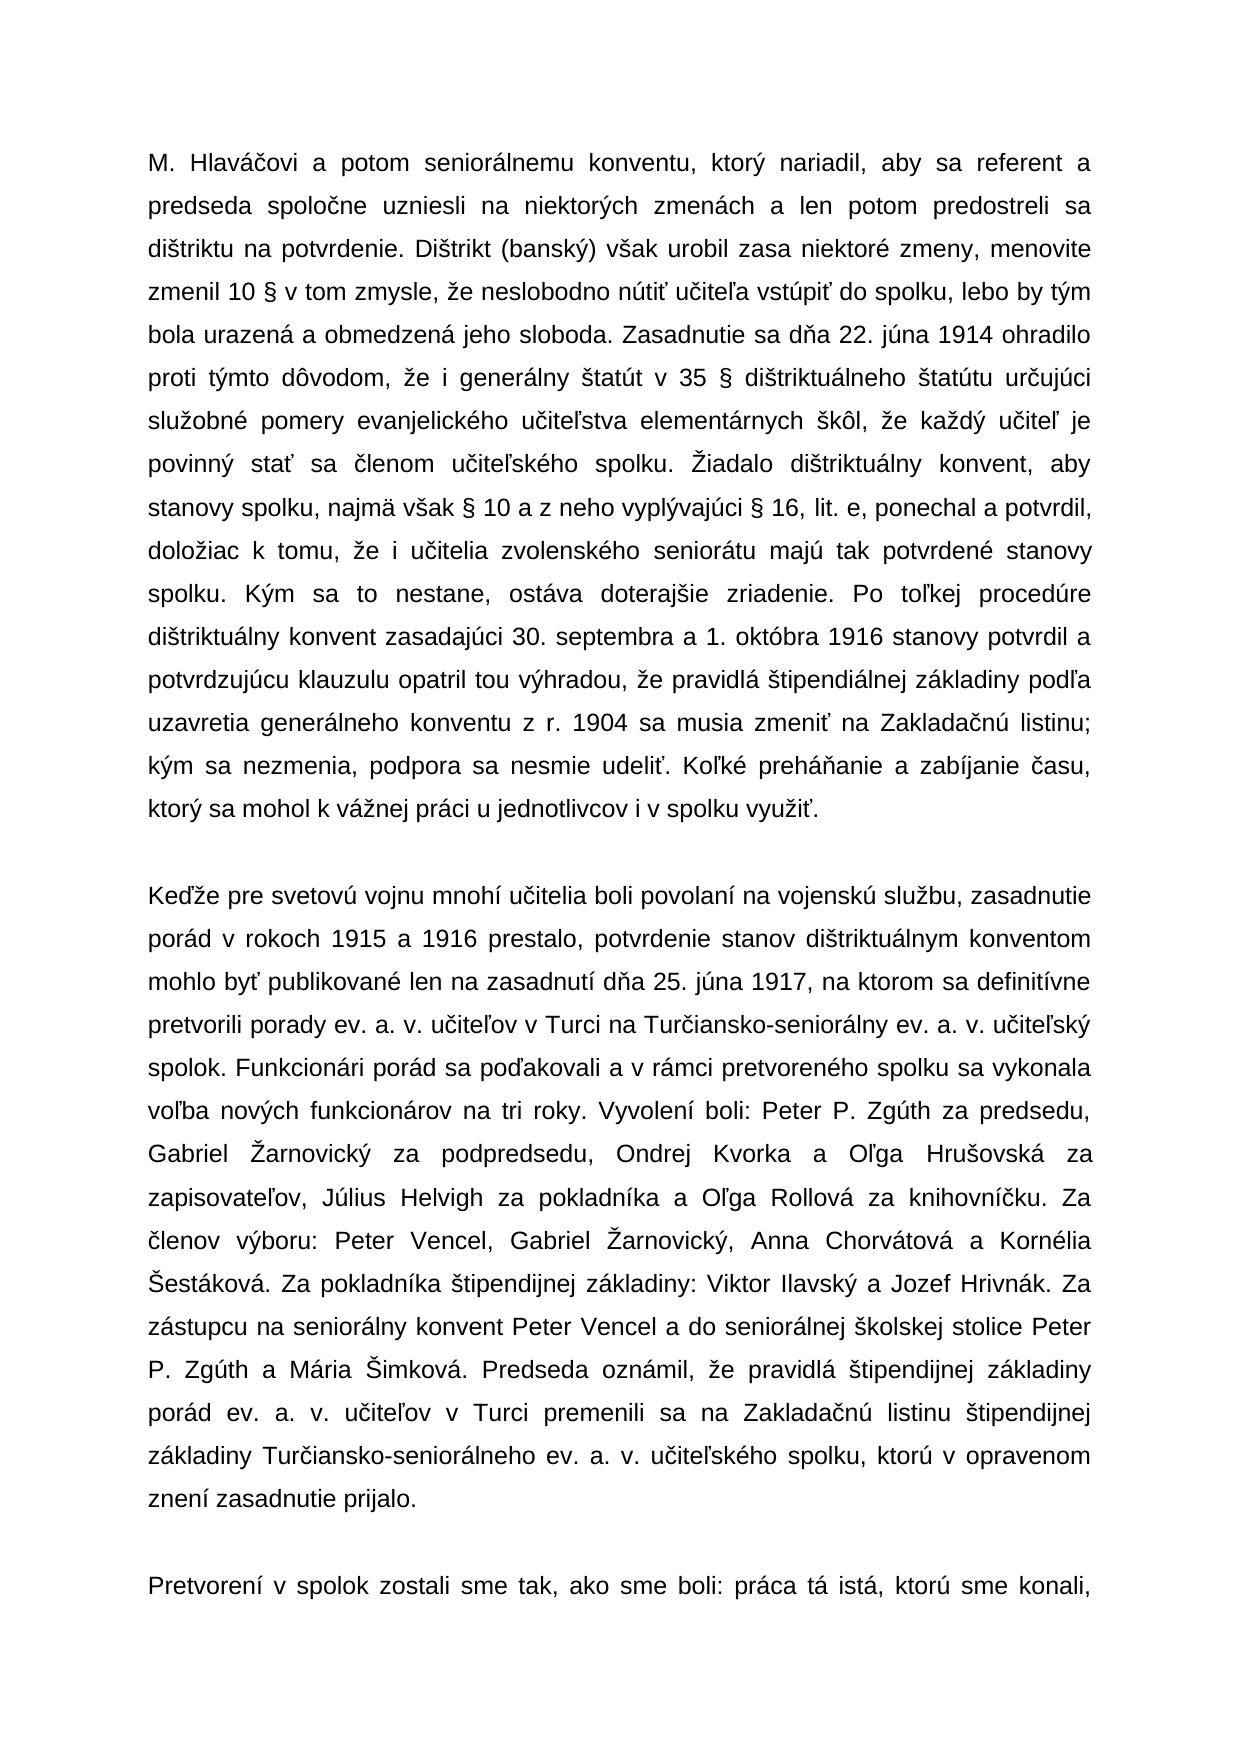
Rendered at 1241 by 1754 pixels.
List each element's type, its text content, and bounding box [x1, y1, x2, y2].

text M. Hlaváčovi a potom seniorálnemu konventu, ktorý nariadil, aby sa referent a predseda spoločne uzniesli na niektorých zmenách a len potom predostreli sa dištriktu na potvrdenie. Dištrikt (banský) však urobil zasa niektoré zmeny, menovite zmenil 10 § v tom zmysle, že neslobodno nútiť učiteľa vstúpiť do spolku, lebo by tým bola urazená a obmedzená jeho sloboda. Zasadnutie sa dňa 22. júna 1914 ohradilo proti týmto dôvodom, že i generálny štatút v 35 § dištriktuálneho štatútu určujúci služobné pomery evanjelického učiteľstva elementárnych škôl, že každý učiteľ je povinný stať sa členom učiteľského spolku. Žiadalo dištriktuálny konvent, aby stanovy spolku, najmä však § 10 a z neho vyplývajúci § 16, lit. e, ponechal a potvrdil, doložiac k tomu, že i učitelia zvolenského seniorátu majú tak potvrdené stanovy spolku. Kým sa to nestane, ostáva doterajšie zriadenie. Po toľkej procedúre dištriktuálny konvent zasadajúci 30. septembra a 1. októbra 1916 stanovy potvrdil a potvrdzujúcu klauzulu opatril tou výhradou, že pravidlá štipendiálnej základiny podľa uzavretia generálneho konventu z r. 1904 sa musia zmeniť na Zakladačnú listinu; kým sa nezmenia, podpora sa nesmie udeliť. Koľké preháňanie a zabíjanie času, ktorý sa mohol k vážnej práci u jednotlivcov i v spolku využiť. [148, 148, 1093, 823]
text Keďže pre svetovú vojnu mnohí učitelia boli povolaní na vojenskú službu, zasadnutie porád v rokoch 1915 a 1916 prestalo, potvrdenie stanov dištriktuálnym konventom mohlo byť publikované len na zasadnutí dňa 25. júna 1917, na ktorom sa definitívne pretvorili porady ev. a. v. učiteľov v Turci na Turčiansko-seniorálny ev. a. v. učiteľský spolok. Funkcionári porád sa poďakovali a v rámci pretvoreného spolku sa vykonala voľba nových funkcionárov na tri roky. Vyvolení boli: Peter P. Zgúth za predsedu, Gabriel Žarnovický za podpredsedu, Ondrej Kvorka a Oľga Hrušovská za zapisovateľov, Július Helvigh za pokladníka a Oľga Rollová za knihovníčku. Za členov výboru: Peter Vencel, Gabriel Žarnovický, Anna Chorvátová a Kornélia Šestáková. Za pokladníka štipendijnej základiny: Viktor Ilavský a Jozef Hrivnák. Za zástupcu na seniorálny konvent Peter Vencel a do seniorálnej školskej stolice Peter P. Zgúth a Mária Šimková. Predseda oznámil, že pravidlá štipendijnej základiny porád ev. a. v. učiteľov v Turci premenili sa na Zakladačnú listinu štipendijnej základiny Turčiansko-seniorálneho ev. a. v. učiteľského spolku, ktorú v opravenom znení zasadnutie prijalo. [148, 881, 1093, 1513]
text Pretvorení v spolok zostali sme tak, ako sme boli: práca tá istá, ktorú sme konali, [148, 1571, 1093, 1599]
